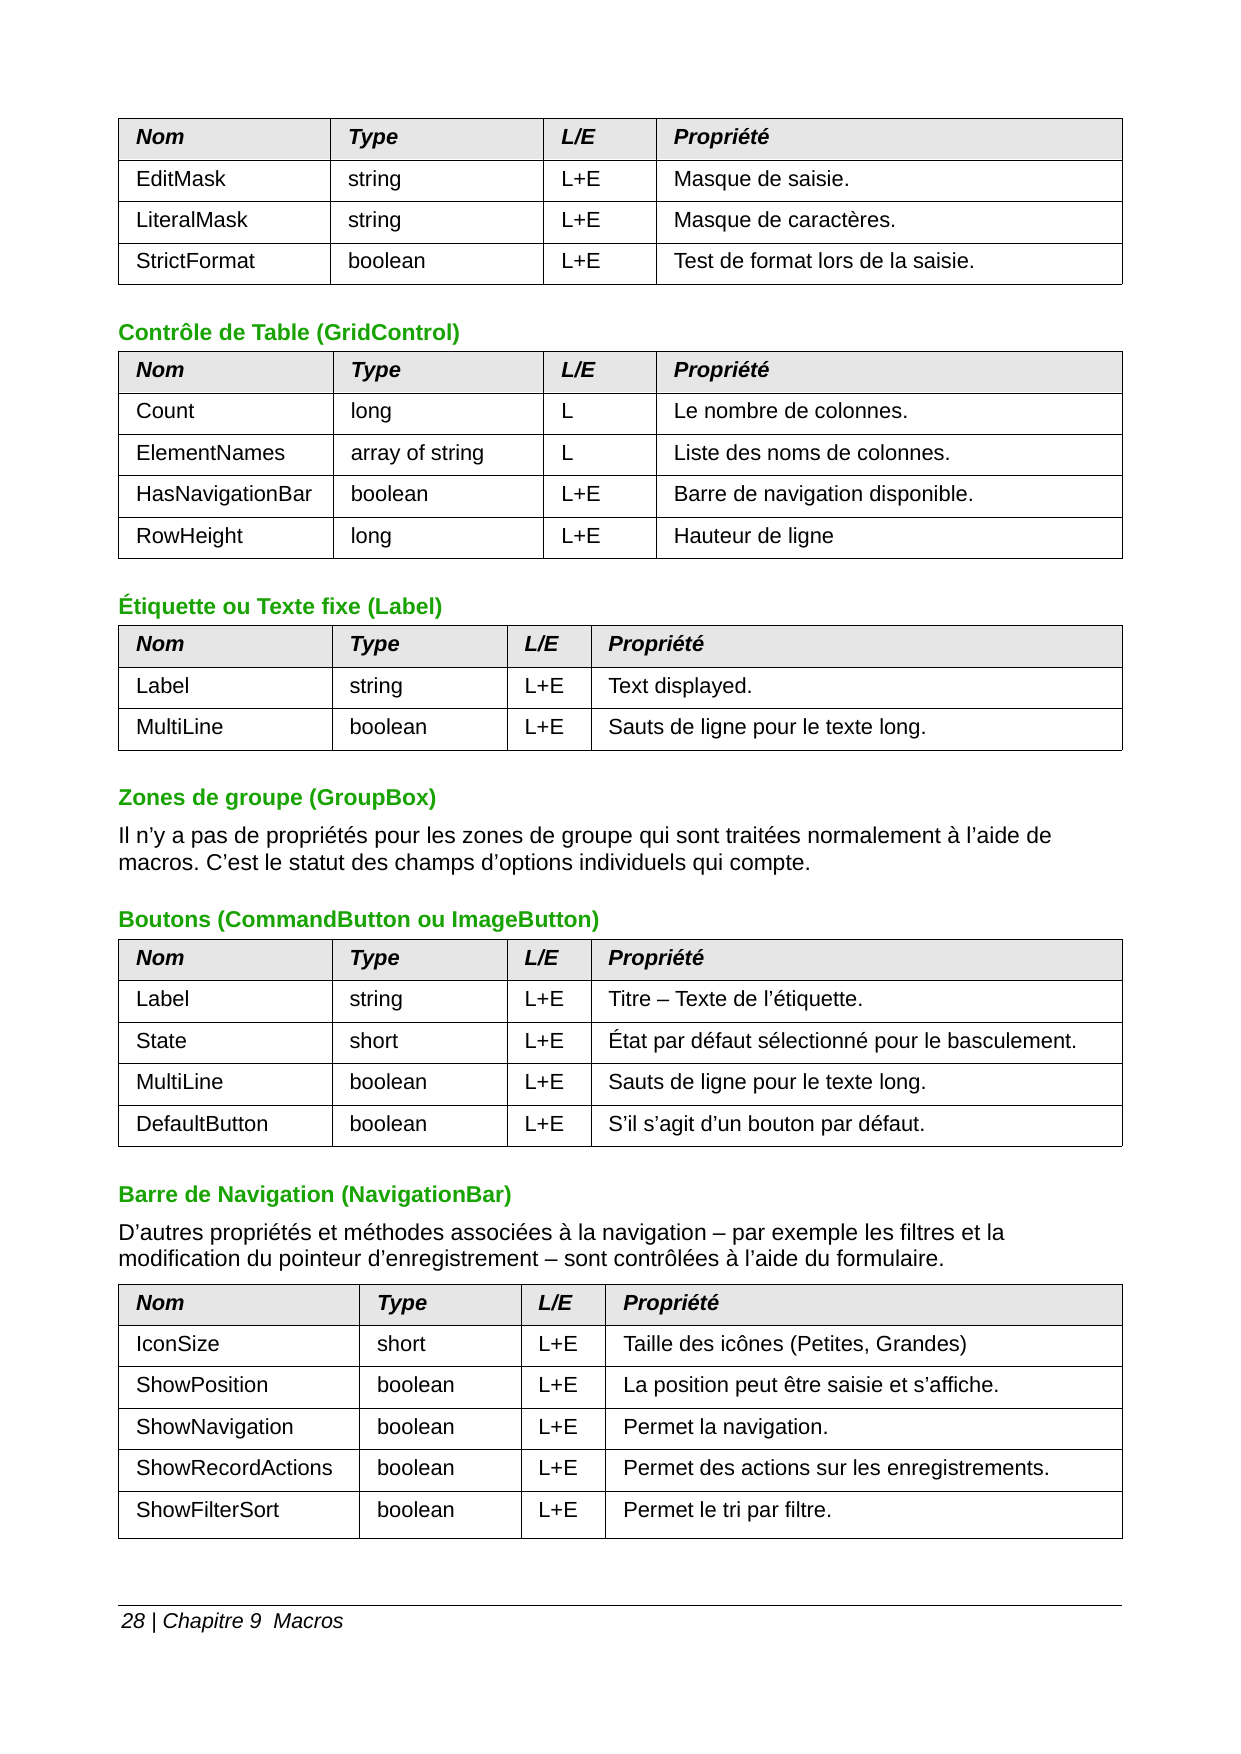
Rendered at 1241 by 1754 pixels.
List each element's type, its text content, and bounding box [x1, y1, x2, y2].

table_cell L+E [522, 1409, 605, 1449]
table_header L/E [522, 1285, 605, 1325]
table_cell array of string [334, 435, 543, 475]
table_cell L+E [508, 1023, 591, 1063]
table_header Type [334, 352, 543, 392]
table_cell L+E [544, 161, 656, 201]
table_cell HasNavigationBar [119, 476, 333, 517]
table_header Propriété [592, 626, 1122, 667]
table_cell L+E [508, 981, 591, 1022]
subtitle Boutons (CommandButton ou ImageButton) [118, 906, 1122, 933]
table_cell string [331, 161, 543, 201]
table_cell ShowFilterSort [119, 1492, 359, 1538]
table_cell L+E [508, 1064, 591, 1105]
table_cell ShowNavigation [119, 1409, 359, 1449]
table_cell L+E [508, 668, 591, 708]
table_cell long [334, 518, 543, 558]
table_cell Hauteur de ligne [657, 518, 1122, 558]
table_cell S’il s’agit d’un bouton par défaut. [592, 1106, 1122, 1146]
table_cell Le nombre de colonnes. [657, 394, 1122, 434]
table_header Nom [119, 352, 333, 392]
table_cell Permet le tri par filtre. [606, 1492, 1122, 1538]
table_cell Sauts de ligne pour le texte long. [592, 709, 1122, 749]
table_header Nom [119, 119, 330, 159]
table_cell Titre – Texte de l’étiquette. [592, 981, 1122, 1022]
table_cell boolean [334, 476, 543, 517]
table_cell MultiLine [119, 1064, 332, 1105]
table_header L/E [544, 119, 656, 159]
table_header Type [360, 1285, 521, 1325]
table_cell short [360, 1326, 521, 1366]
table_cell L+E [544, 244, 656, 284]
table_cell Liste des noms de colonnes. [657, 435, 1122, 475]
table_cell L+E [522, 1367, 605, 1408]
table_cell IconSize [119, 1326, 359, 1366]
table_cell DefaultButton [119, 1106, 332, 1146]
table_cell string [331, 202, 543, 242]
table_cell Sauts de ligne pour le texte long. [592, 1064, 1122, 1105]
table_header Propriété [606, 1285, 1122, 1325]
table_header Type [331, 119, 543, 159]
text Il n’y a pas de propriétés pour les zones de groupe qui sont traitées normalement à l’aide de macros. C’est le statut des champs d’options individuels qui compte. [118, 822, 1122, 875]
table_header L/E [544, 352, 656, 392]
table_cell Masque de caractères. [657, 202, 1122, 242]
table_cell L+E [522, 1450, 605, 1491]
table_cell L+E [544, 202, 656, 242]
table_cell Text displayed. [592, 668, 1122, 708]
table_cell ShowRecordActions [119, 1450, 359, 1491]
table_cell Test de format lors de la saisie. [657, 244, 1122, 284]
table_cell Label [119, 668, 332, 708]
table_cell boolean [360, 1409, 521, 1449]
subtitle Étiquette ou Texte fixe (Label) [118, 593, 1122, 619]
table_cell ElementNames [119, 435, 333, 475]
table_cell boolean [360, 1492, 521, 1538]
subtitle Zones de groupe (GroupBox) [118, 784, 1122, 811]
table_cell string [333, 981, 507, 1022]
table_cell boolean [360, 1450, 521, 1491]
table_cell Taille des icônes (Petites, Grandes) [606, 1326, 1122, 1366]
table_cell La position peut être saisie et s’affiche. [606, 1367, 1122, 1408]
table_cell boolean [331, 244, 543, 284]
table_header Propriété [657, 352, 1122, 392]
table_cell LiteralMask [119, 202, 330, 242]
table_cell L [544, 394, 656, 434]
table_cell StrictFormat [119, 244, 330, 284]
table_header Nom [119, 1285, 359, 1325]
table_cell string [333, 668, 507, 708]
table_cell boolean [333, 1064, 507, 1105]
table_cell L+E [508, 1106, 591, 1146]
table_header Propriété [657, 119, 1122, 159]
table_cell boolean [333, 709, 507, 749]
table_cell Label [119, 981, 332, 1022]
table_cell ShowPosition [119, 1367, 359, 1408]
table_header Nom [119, 626, 332, 667]
table_cell State [119, 1023, 332, 1063]
table_header Nom [119, 940, 332, 980]
table_cell Masque de saisie. [657, 161, 1122, 201]
subtitle Contrôle de Table (GridControl) [118, 318, 1122, 345]
table_cell boolean [333, 1106, 507, 1146]
table_cell Count [119, 394, 333, 434]
table_cell L+E [544, 476, 656, 517]
text D’autres propriétés et méthodes associées à la navigation – par exemple les filtres et la modification du pointeur d’enregistrement – sont contrôlées à l’aide du formulaire. [118, 1219, 1122, 1272]
table_cell Permet la navigation. [606, 1409, 1122, 1449]
table_cell État par défaut sélectionné pour le basculement. [592, 1023, 1122, 1063]
table_header L/E [508, 626, 591, 667]
table_cell RowHeight [119, 518, 333, 558]
table_header Propriété [592, 940, 1122, 980]
table_cell Barre de navigation disponible. [657, 476, 1122, 517]
table_cell short [333, 1023, 507, 1063]
subtitle Barre de Navigation (NavigationBar) [118, 1181, 1122, 1207]
table_cell boolean [360, 1367, 521, 1408]
table_header Type [333, 940, 507, 980]
table_cell long [334, 394, 543, 434]
table_header L/E [508, 940, 591, 980]
table_cell L+E [544, 518, 656, 558]
table_cell L [544, 435, 656, 475]
table_cell EditMask [119, 161, 330, 201]
table_cell L+E [522, 1492, 605, 1538]
table_cell Permet des actions sur les enregistrements. [606, 1450, 1122, 1491]
table_cell L+E [522, 1326, 605, 1366]
table_header Type [333, 626, 507, 667]
table_cell MultiLine [119, 709, 332, 749]
table_cell L+E [508, 709, 591, 749]
